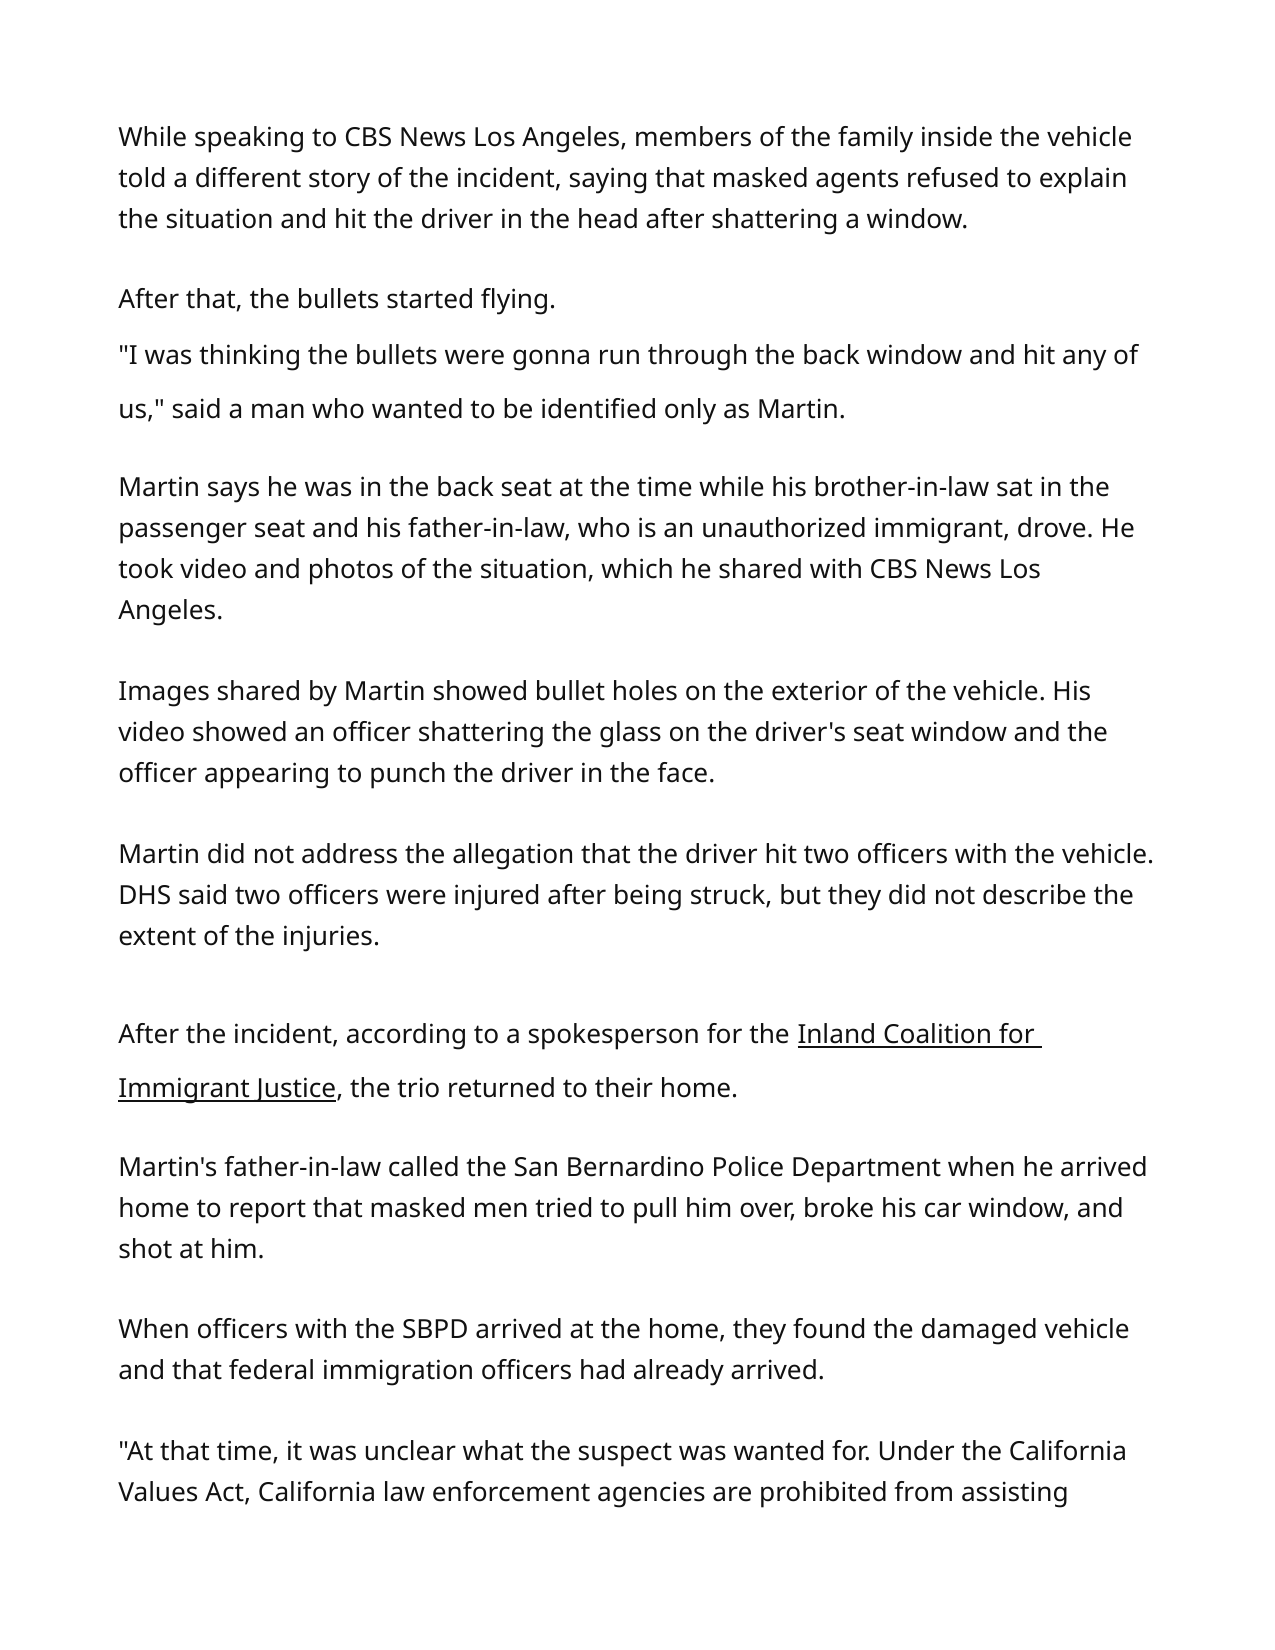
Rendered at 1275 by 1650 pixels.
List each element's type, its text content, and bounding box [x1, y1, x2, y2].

text Martin says he was in the back seat at the time while his brother-in-law sat in the passenger seat and his father-in-law, who is an unauthorized immigrant, drove. He took video and photos of the situation, which he shared with CBS News Los Angeles. [118, 468, 1157, 627]
text After that, the bullets started flying. [118, 281, 1157, 317]
text While speaking to CBS News Los Angeles, members of the family inside the vehicle told a different story of the incident, saying that masked agents refused to explain the situation and hit the driver in the head after shattering a window. [118, 118, 1157, 236]
text When officers with the SBPD arrived at the home, they found the damaged vehicle and that federal immigration officers had already arrived. [118, 1311, 1157, 1387]
text "I was thinking the bullets were gonna run through the back window and hit any of us," said a man who wanted to be identified only as Martin. [118, 336, 1157, 426]
text "At that time, it was unclear what the suspect was wanted for. Under the California Values Act, California law enforcement agencies are prohibited from assisting [118, 1432, 1157, 1509]
text Martin's father-in-law called the San Bernardino Police Department when he arrived home to report that masked men tried to pull him over, broke his car window, and shot at him. [118, 1148, 1157, 1266]
text After the incident, according to a spokesperson for the Inland Coalition for Immigrant Justice, the trio returned to their home. [118, 1016, 1157, 1105]
text Martin did not address the allegation that the driver hit two officers with the vehicle. DHS said two officers were injured after being struck, but they did not describe the extent of the injuries. [118, 835, 1157, 953]
text Images shared by Martin showed bullet holes on the exterior of the vehicle. His video showed an officer shattering the glass on the driver's seat window and the officer appearing to punch the driver in the face. [118, 672, 1157, 790]
